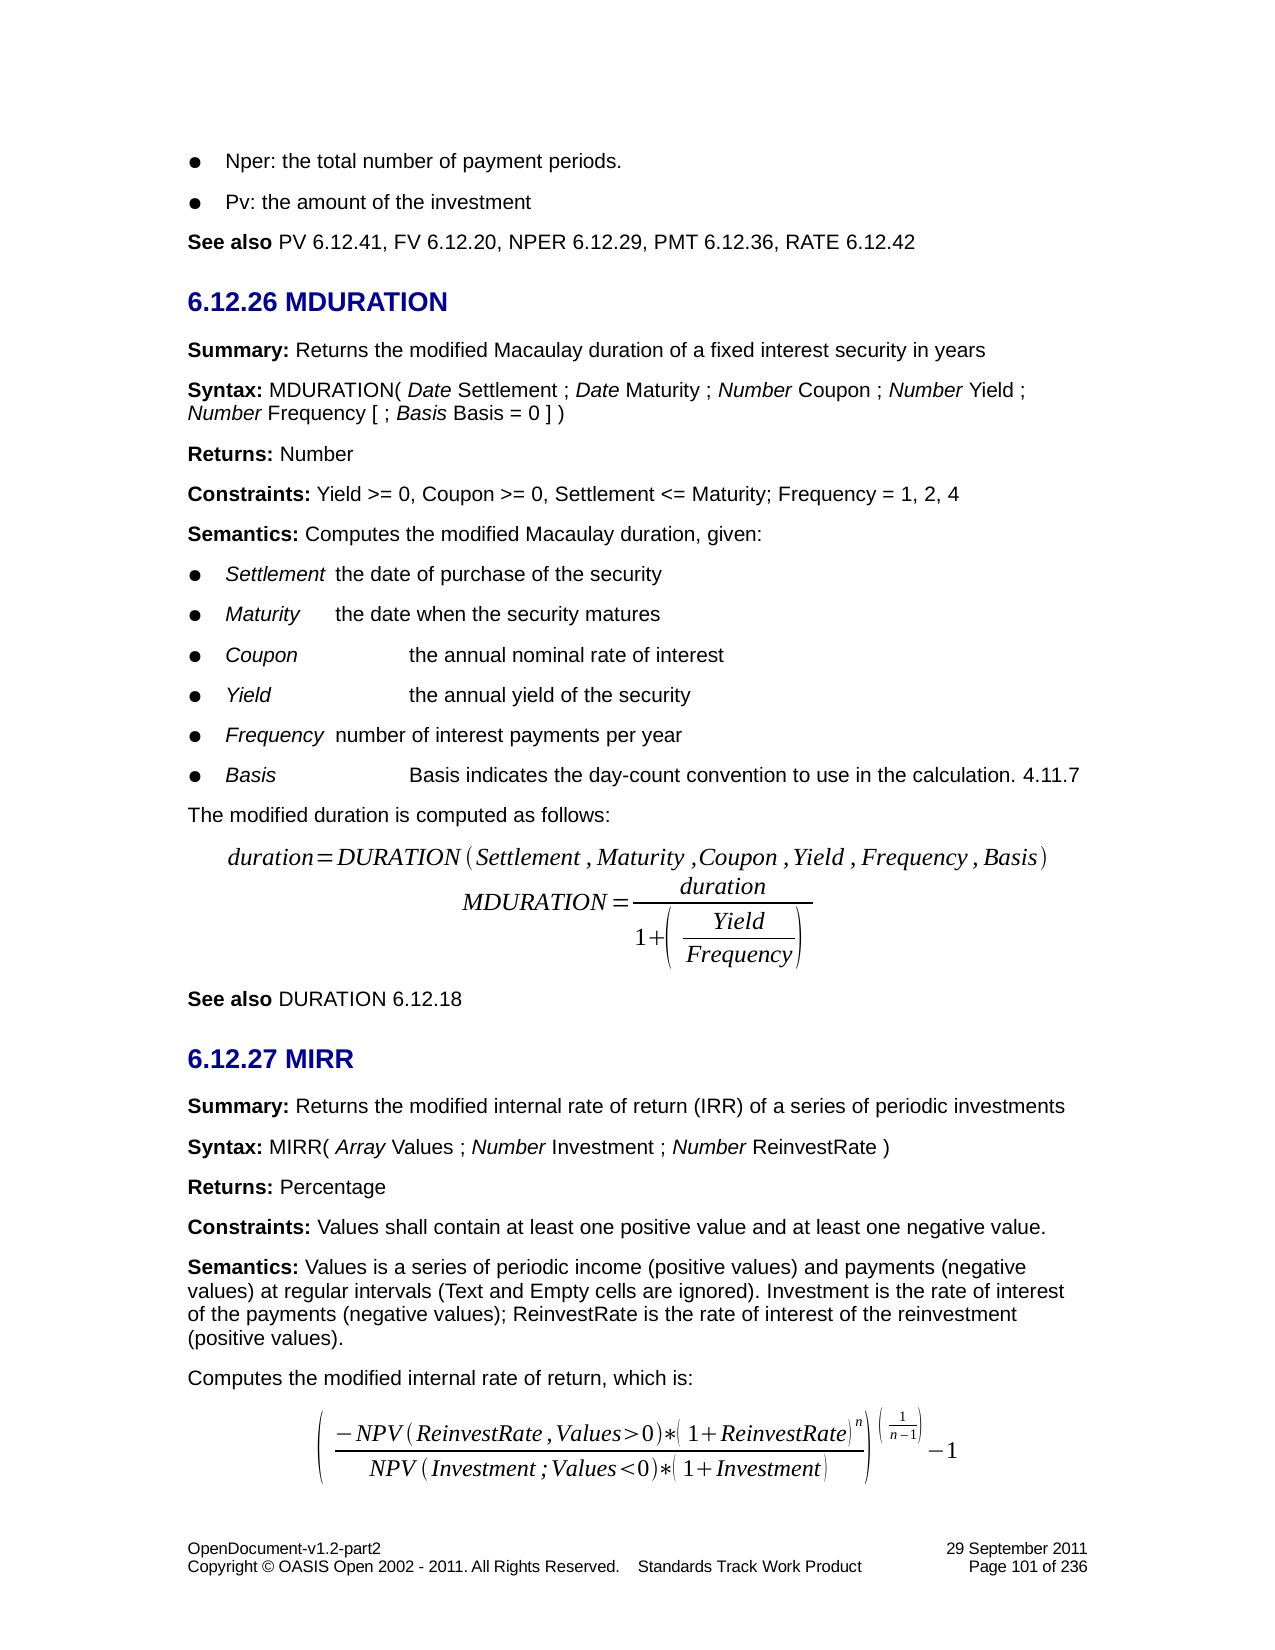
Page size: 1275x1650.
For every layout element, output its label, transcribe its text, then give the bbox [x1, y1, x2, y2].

text Semantics: Computes the modified Macaulay duration, given: [187, 522, 1088, 546]
text Returns: Percentage [187, 1175, 1088, 1199]
list Settlement the date of purchase of the security [187, 563, 1088, 586]
list Nper: the total number of payment periods. [187, 150, 1088, 173]
list Yield the annual yield of the security [187, 683, 1088, 707]
subtitle MDURATION [187, 287, 1088, 317]
text See also PV 6.12.41, FV 6.12.20, NPER 6.12.29, PMT 6.12.36, RATE 6.12.42 [187, 230, 1088, 254]
text Computes the modified internal rate of return, which is: [187, 1367, 1088, 1390]
subtitle MIRR [187, 1044, 1088, 1074]
list Frequency number of interest payments per year [187, 723, 1088, 747]
text Constraints: Values shall contain at least one positive value and at least one negative value. [187, 1216, 1088, 1239]
text Summary: Returns the modified internal rate of return (IRR) of a series of periodic investments [187, 1095, 1088, 1118]
list Coupon the annual nominal rate of interest [187, 643, 1088, 667]
list Pv: the amount of the investment [187, 190, 1088, 214]
text Syntax: MIRR( Array Values ; Number Investment ; Number ReinvestRate ) [187, 1135, 1088, 1159]
text Returns: Number [187, 442, 1088, 466]
text See also DURATION 6.12.18 [187, 987, 1088, 1011]
text Syntax: MDURATION( Date Settlement ; Date Maturity ; Number Coupon ; Number Yield ; Number Frequency [ ; Basis Basis = 0 ] ) [187, 378, 1088, 425]
list Basis Basis indicates the day-count convention to use in the calculation. 4.11.7 [187, 764, 1088, 787]
text The modified duration is computed as follows: [187, 804, 1088, 827]
text Summary: Returns the modified Macaulay duration of a fixed interest security in years [187, 338, 1088, 362]
list Maturity the date when the security matures [187, 603, 1088, 626]
text Semantics: Values is a series of periodic income (positive values) and payments (negative values) at regular intervals (Text and Empty cells are ignored). Investment is the rate of interest of the payments (negative values); ReinvestRate is the rate of interest of the reinvestment (positive values). [187, 1256, 1088, 1350]
text Constraints: Yield >= 0, Coupon >= 0, Settlement <= Maturity; Frequency = 1, 2, 4 [187, 482, 1088, 506]
